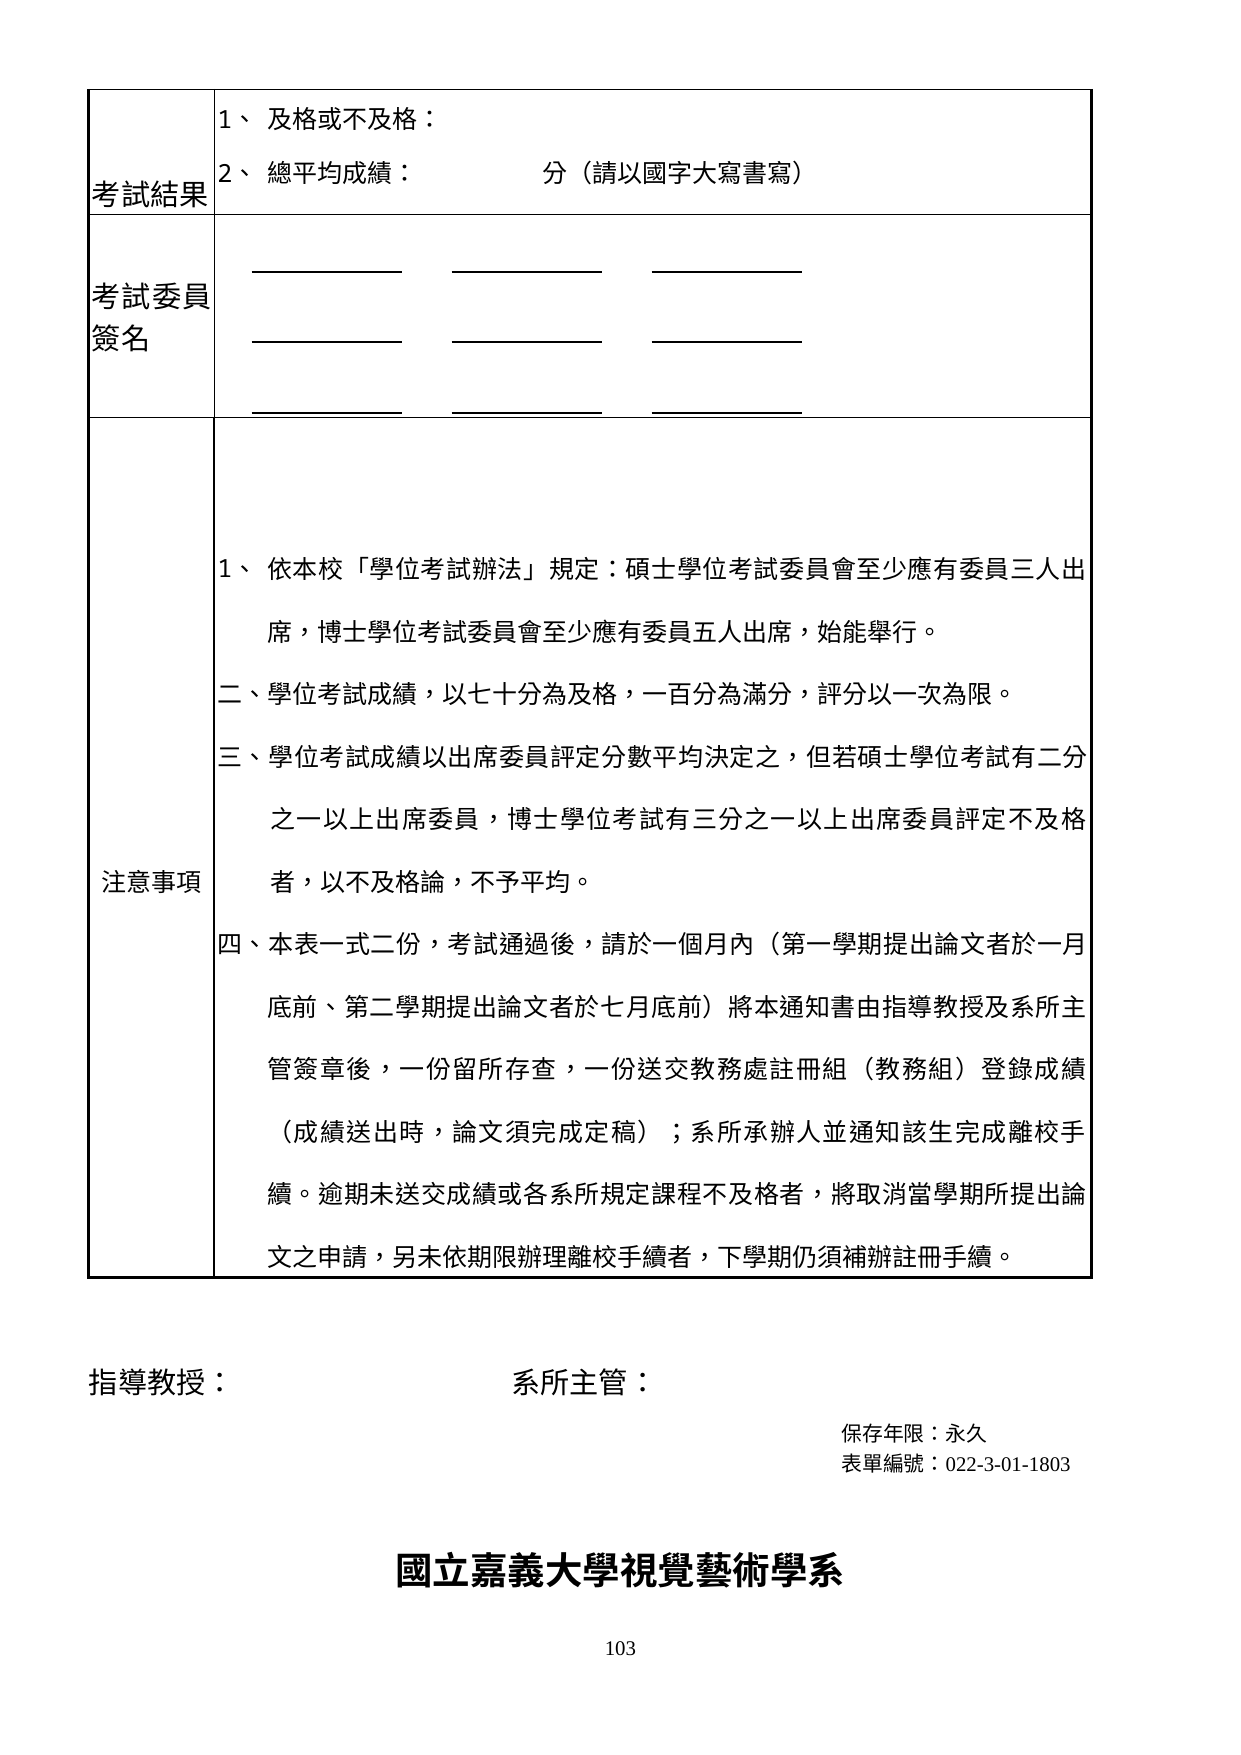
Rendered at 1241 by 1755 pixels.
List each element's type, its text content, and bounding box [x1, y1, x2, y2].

table_cell 及格或不及格： 總平均成績： 分（請以國字大寫書寫） [215, 90, 1090, 214]
text 指導教授： 系所主管： [89, 1339, 1152, 1401]
table_cell 考試結果 [90, 90, 214, 214]
table_cell 考試委員簽名 [90, 215, 214, 417]
text 表單編號：022-3-01-1803 [841, 1447, 1074, 1477]
text [826, 1409, 1089, 1484]
table_cell 注意事項 [90, 418, 213, 1276]
text 保存年限：永久 [841, 1417, 1074, 1447]
table_cell [215, 215, 1090, 417]
table_cell 依本校「學位考試辦法」規定：碩士學位考試委員會至少應有委員三人出席，博士學位考試委員會至少應有委員五人出席，始能舉行。 二、學位考試成績，以七十分為及格，一百分為滿分，評分以一次為限。 三、學位考試成績以出席委員評定分數平均決定之，但若碩士學位考試有二分之一以上出席委員，博士學位考試有三分之一以上出席委員評定不及格者，以不及格論，不予平均。 四、本表一式二份，考試通過後，請於一個月內（第一學期提出論文者於一月底前、第二學期提出論文者於七月底前）將本通知書由指導教授及系所主管簽章後，一份留所存查，一份送交教務處註冊組（教務組）登錄成績（成績送出時，論文須完成定稿）；系所承辦人並通知該生完成離校手續。逾期未送交成績或各系所規定課程不及格者，將取消當學期所提出論文之申請，另未依期限辦理離校手續者，下學期仍須補辦註冊手續。 [215, 418, 1090, 1276]
text 國立嘉義大學視覺藝術學系 [89, 1526, 1152, 1589]
